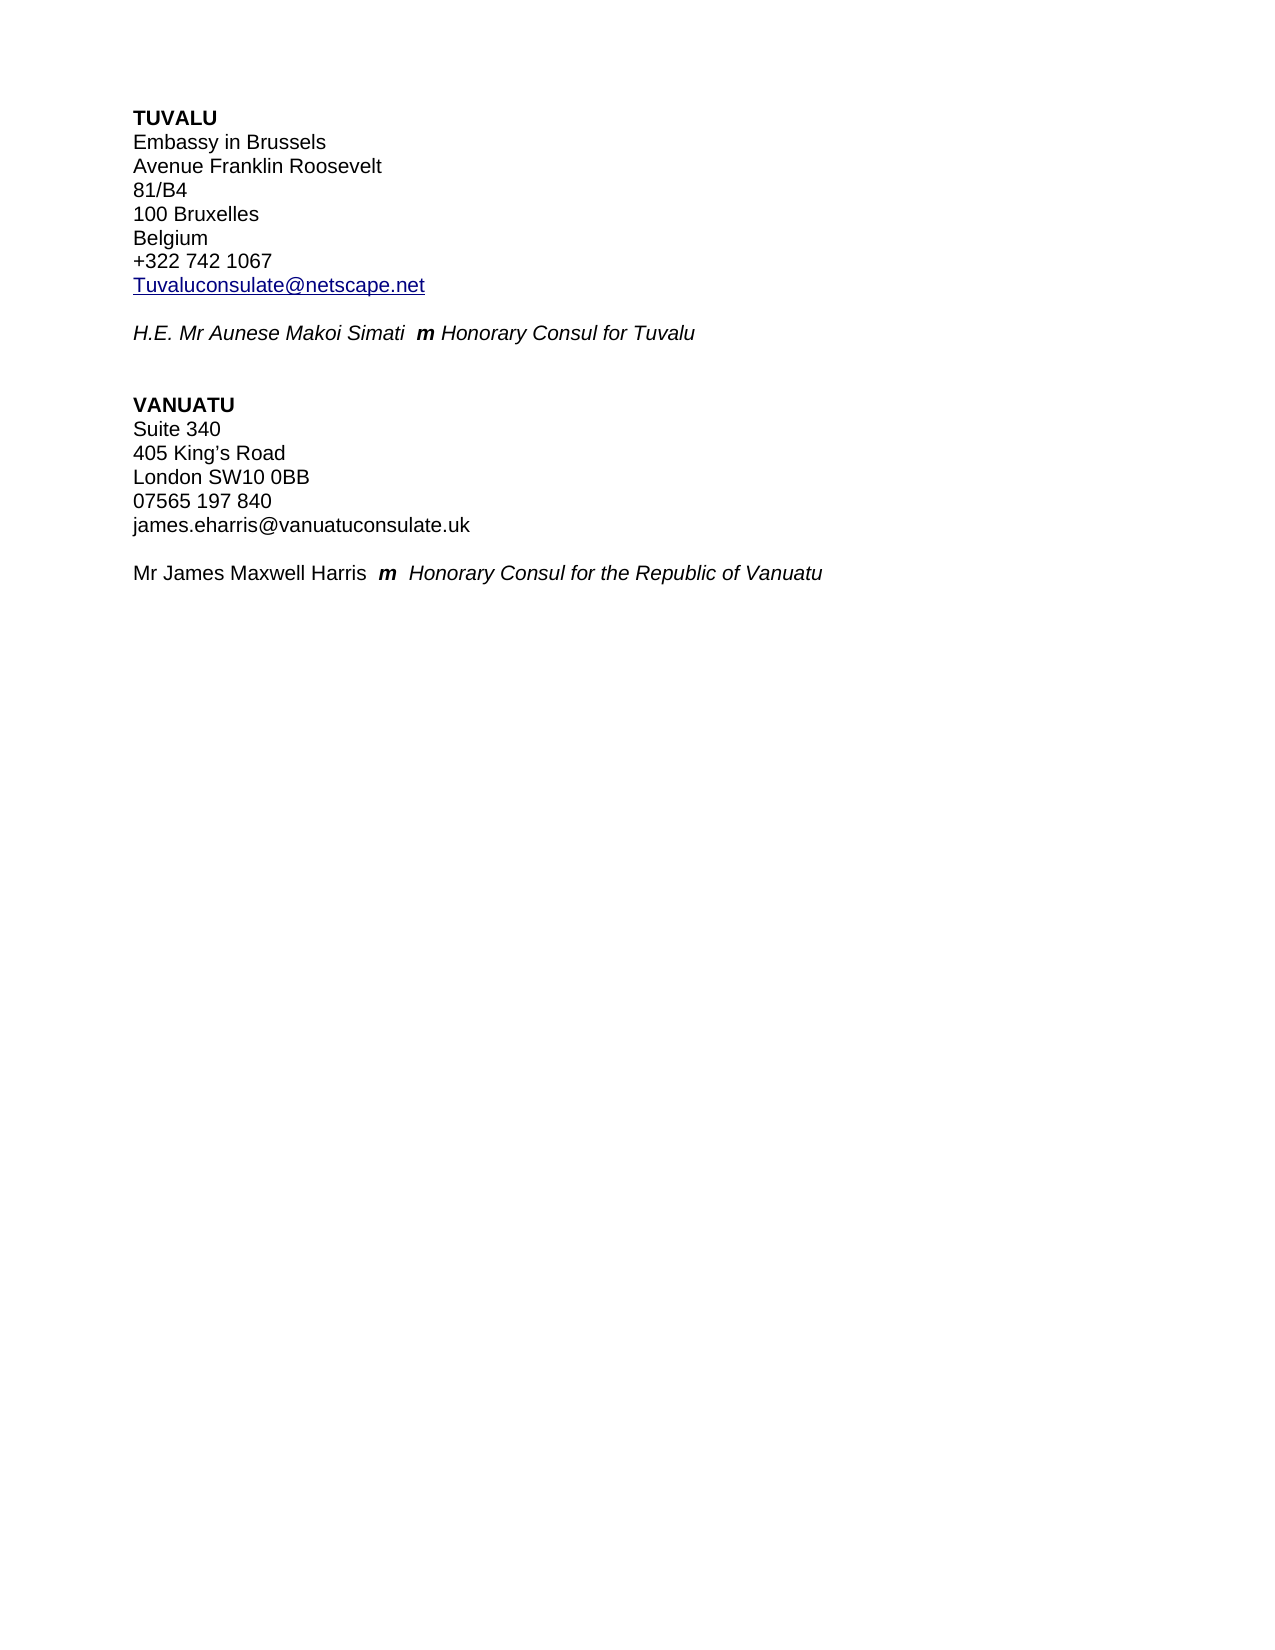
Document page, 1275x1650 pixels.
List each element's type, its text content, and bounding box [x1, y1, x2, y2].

text Mr James Maxwell Harris m Honorary Consul for the Republic of Vanuatu [133, 561, 1181, 585]
text VANUATU [133, 393, 1181, 417]
text 100 Bruxelles [133, 201, 1181, 225]
text TUVALU [133, 106, 1181, 129]
text London SW10 0BB [133, 465, 1181, 489]
text Avenue Franklin Roosevelt [133, 153, 1181, 177]
text +322 742 1067 [133, 249, 1181, 273]
text Tuvaluconsulate@netscape.net [133, 273, 1181, 297]
text 81/B4 [133, 177, 1181, 201]
text H.E. Mr Aunese Makoi Simati m Honorary Consul for Tuvalu [133, 321, 1181, 345]
text james.eharris@vanuatuconsulate.uk [133, 513, 1181, 537]
text 07565 197 840 [133, 489, 1181, 513]
text Belgium [133, 225, 1181, 249]
text Suite 340 [133, 417, 1181, 441]
text 405 King’s Road [133, 441, 1181, 465]
text Embassy in Brussels [133, 129, 1181, 153]
